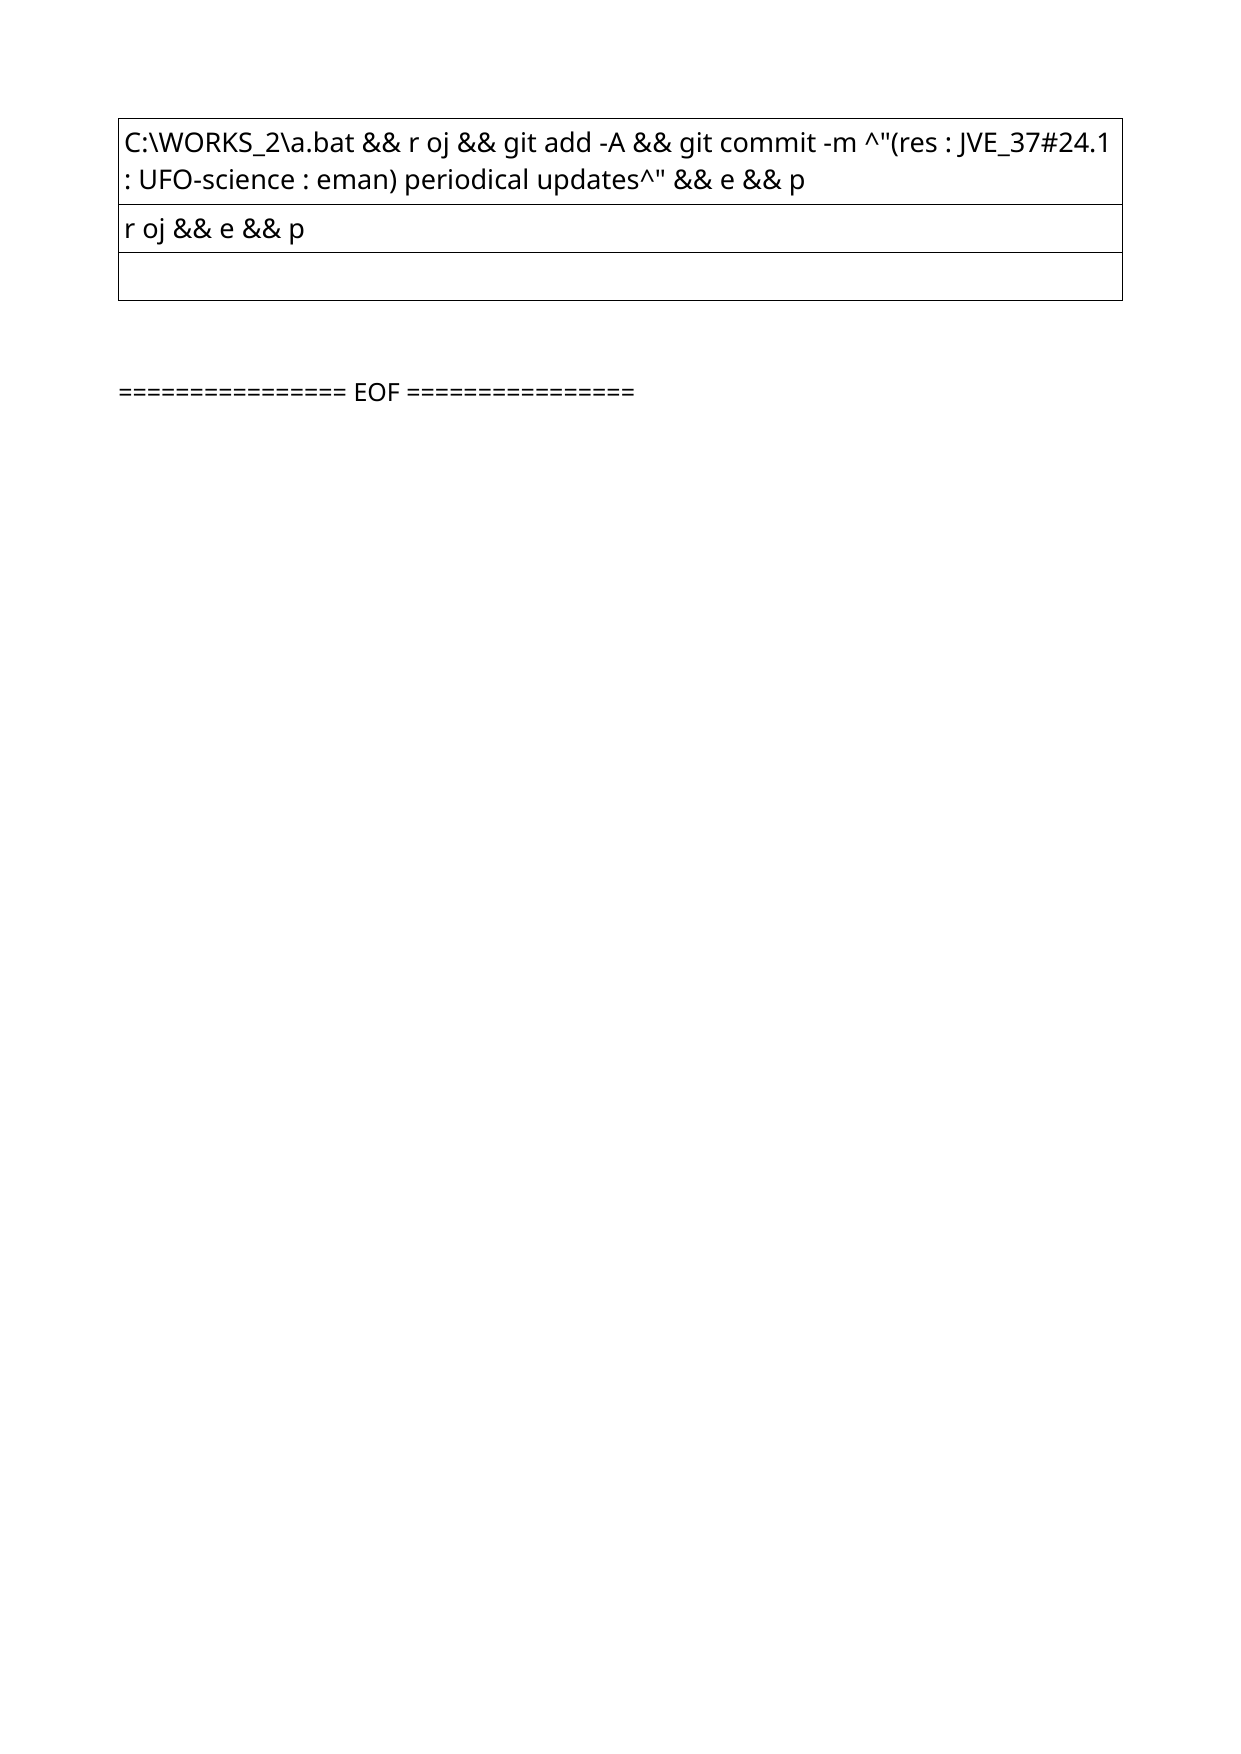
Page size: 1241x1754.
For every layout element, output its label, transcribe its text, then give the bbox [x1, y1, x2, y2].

text ================ EOF ================ [118, 374, 1122, 408]
table_cell [119, 253, 1122, 300]
table_cell r oj && e && p [119, 205, 1122, 252]
table_cell C:\WORKS_2\a.bat && r oj && git add -A && git commit -m ^"(res : JVE_37#24.1 : UFO-science : eman) periodical updates^" && e && p [119, 119, 1122, 203]
